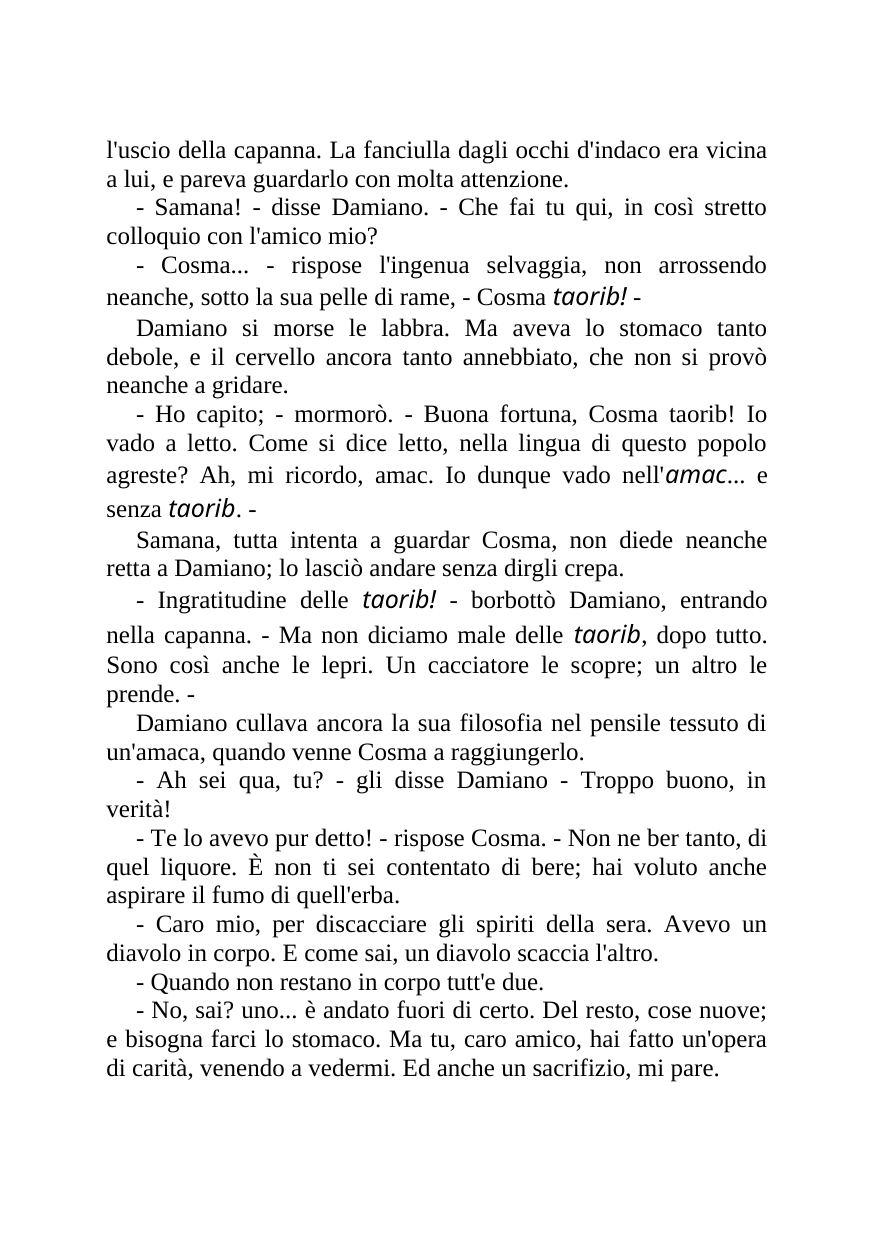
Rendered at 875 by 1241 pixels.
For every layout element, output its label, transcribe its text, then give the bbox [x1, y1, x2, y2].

text - No, sai? uno... è andato fuori di certo. Del resto, cose nuove; e bisogna farci lo stomaco. Ma tu, caro amico, hai fatto un'opera di carità, venendo a vedermi. Ed anche un sacrifizio, mi pare. [106, 995, 768, 1082]
text - Quando non restano in corpo tutt'e due. [106, 967, 768, 995]
text Damiano cullava ancora la sua filosofia nel pensile tessuto di un'amaca, quando venne Cosma a raggiungerlo. [106, 708, 768, 765]
text Samana, tutta intenta a guardar Cosma, non diede neanche retta a Damiano; lo lasciò andare senza dirgli crepa. [106, 525, 768, 582]
text l'uscio della capanna. La fanciulla dagli occhi d'indaco era vicina a lui, e pareva guardarlo con molta attenzione. [106, 135, 768, 192]
text - Te lo avevo pur detto! - rispose Cosma. - Non ne ber tanto, di quel liquore. È non ti sei contentato di bere; hai voluto anche aspirare il fumo di quell'erba. [106, 823, 768, 909]
text Damiano si morse le labbra. Ma aveva lo stomaco tanto debole, e il cervello ancora tanto annebbiato, che non si provò neanche a gridare. [106, 313, 768, 399]
text - Cosma... - rispose l'ingenua selvaggia, non arrossendo neanche, sotto la sua pelle di rame, - Cosma taorib! - [106, 250, 768, 313]
text - Caro mio, per discacciare gli spiriti della sera. Avevo un diavolo in corpo. E come sai, un diavolo scaccia l'altro. [106, 909, 768, 967]
text - Ingratitudine delle taorib! - borbottò Damiano, entrando nella capanna. - Ma non diciamo male delle taorib, dopo tutto. Sono così anche le lepri. Un cacciatore le scopre; un altro le prende. - [106, 582, 768, 708]
text - Samana! - disse Damiano. - Che fai tu qui, in così stretto colloquio con l'amico mio? [106, 192, 768, 250]
text - Ah sei qua, tu? - gli disse Damiano - Troppo buono, in verità! [106, 765, 768, 823]
text - Ho capito; - mormorò. - Buona fortuna, Cosma taorib! Io vado a letto. Come si dice letto, nella lingua di questo popolo agreste? Ah, mi ricordo, amac. Io dunque vado nell'amac... e senza taorib. - [106, 399, 768, 525]
